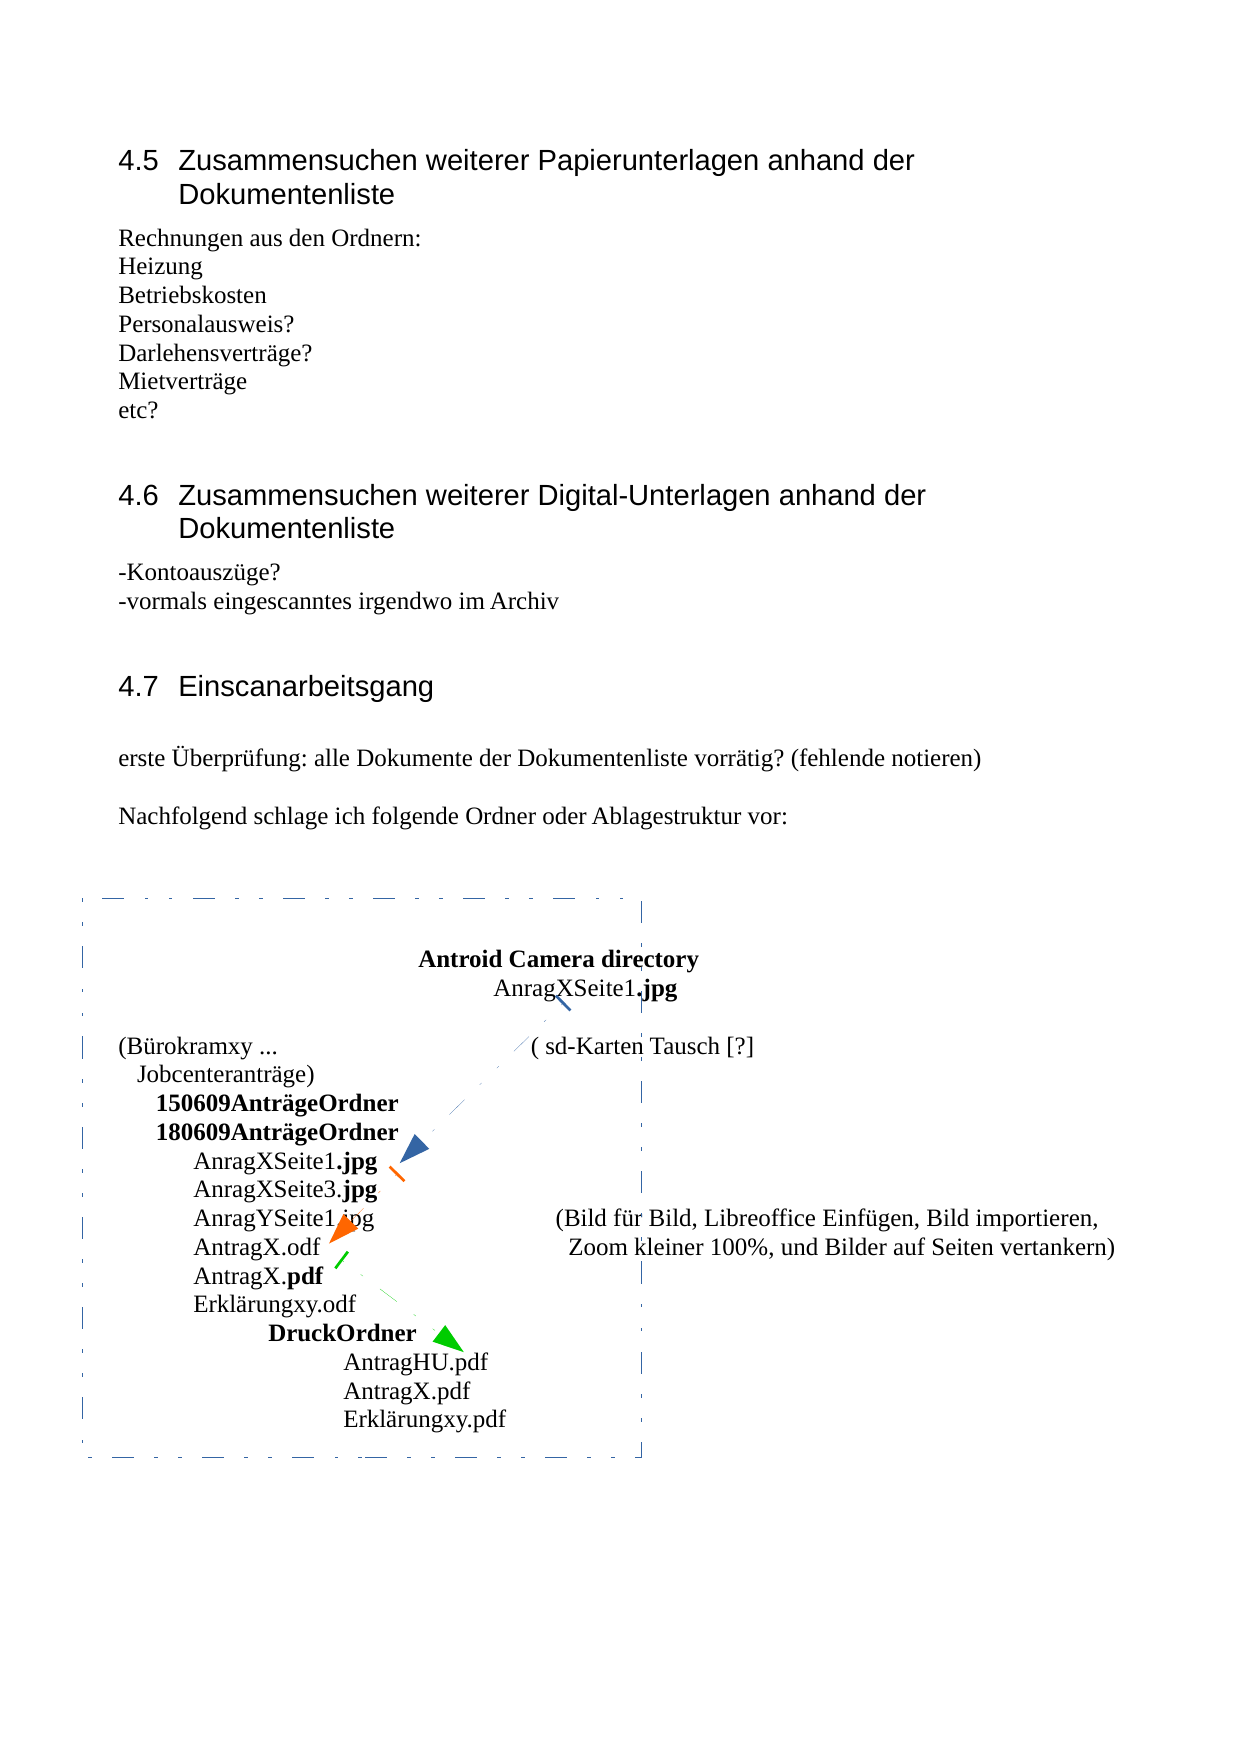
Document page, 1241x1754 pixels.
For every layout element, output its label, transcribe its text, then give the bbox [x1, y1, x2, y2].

text (Bürokramxy ... ( sd-Karten Tausch [?] [118, 1031, 1122, 1059]
text 150609AnträgeOrdner [118, 1088, 1122, 1117]
subtitle Zusammensuchen weiterer Papierunterlagen anhand der Dokumentenliste [118, 143, 1122, 210]
text Personalausweis? [118, 309, 1122, 338]
text AntragX.pdf [118, 1261, 1122, 1289]
text AntragHU.pdf [118, 1347, 1122, 1376]
text Antroid Camera directory [118, 944, 1122, 973]
text 180609AnträgeOrdner [118, 1117, 1122, 1146]
text AnragXSeite3.jpg [118, 1174, 1122, 1203]
text Nachfolgend schlage ich folgende Ordner oder Ablagestruktur vor: [118, 801, 1122, 829]
text Erklärungxy.pdf [118, 1404, 1122, 1433]
subtitle Einscanarbeitsgang [118, 668, 1122, 702]
text Betriebskosten [118, 280, 1122, 309]
text Heizung [118, 251, 1122, 280]
text AnragXSeite1.jpg [118, 973, 1122, 1002]
text -Kontoauszüge? [118, 557, 1122, 586]
text Rechnungen aus den Ordnern: [118, 223, 1122, 251]
subtitle Zusammensuchen weiterer Digital-Unterlagen anhand der Dokumentenliste [118, 478, 1122, 545]
text Erklärungxy.odf [118, 1289, 1122, 1318]
text etc? [118, 395, 1122, 424]
text Darlehensverträge? [118, 338, 1122, 366]
text erste Überprüfung: alle Dokumente der Dokumentenliste vorrätig? (fehlende notieren) [118, 743, 1122, 772]
text DruckOrdner [118, 1318, 1122, 1347]
text -vormals eingescanntes irgendwo im Archiv [118, 586, 1122, 615]
text AntragX.odf Zoom kleiner 100%, und Bilder auf Seiten vertankern) [118, 1232, 1122, 1261]
text Mietverträge [118, 366, 1122, 395]
text AnragYSeite1.jpg (Bild für Bild, Libreoffice Einfügen, Bild importieren, [118, 1203, 1122, 1232]
text Jobcenteranträge) [118, 1059, 1122, 1088]
text AnragXSeite1.jpg [118, 1146, 1122, 1174]
text AntragX.pdf [118, 1376, 1122, 1404]
